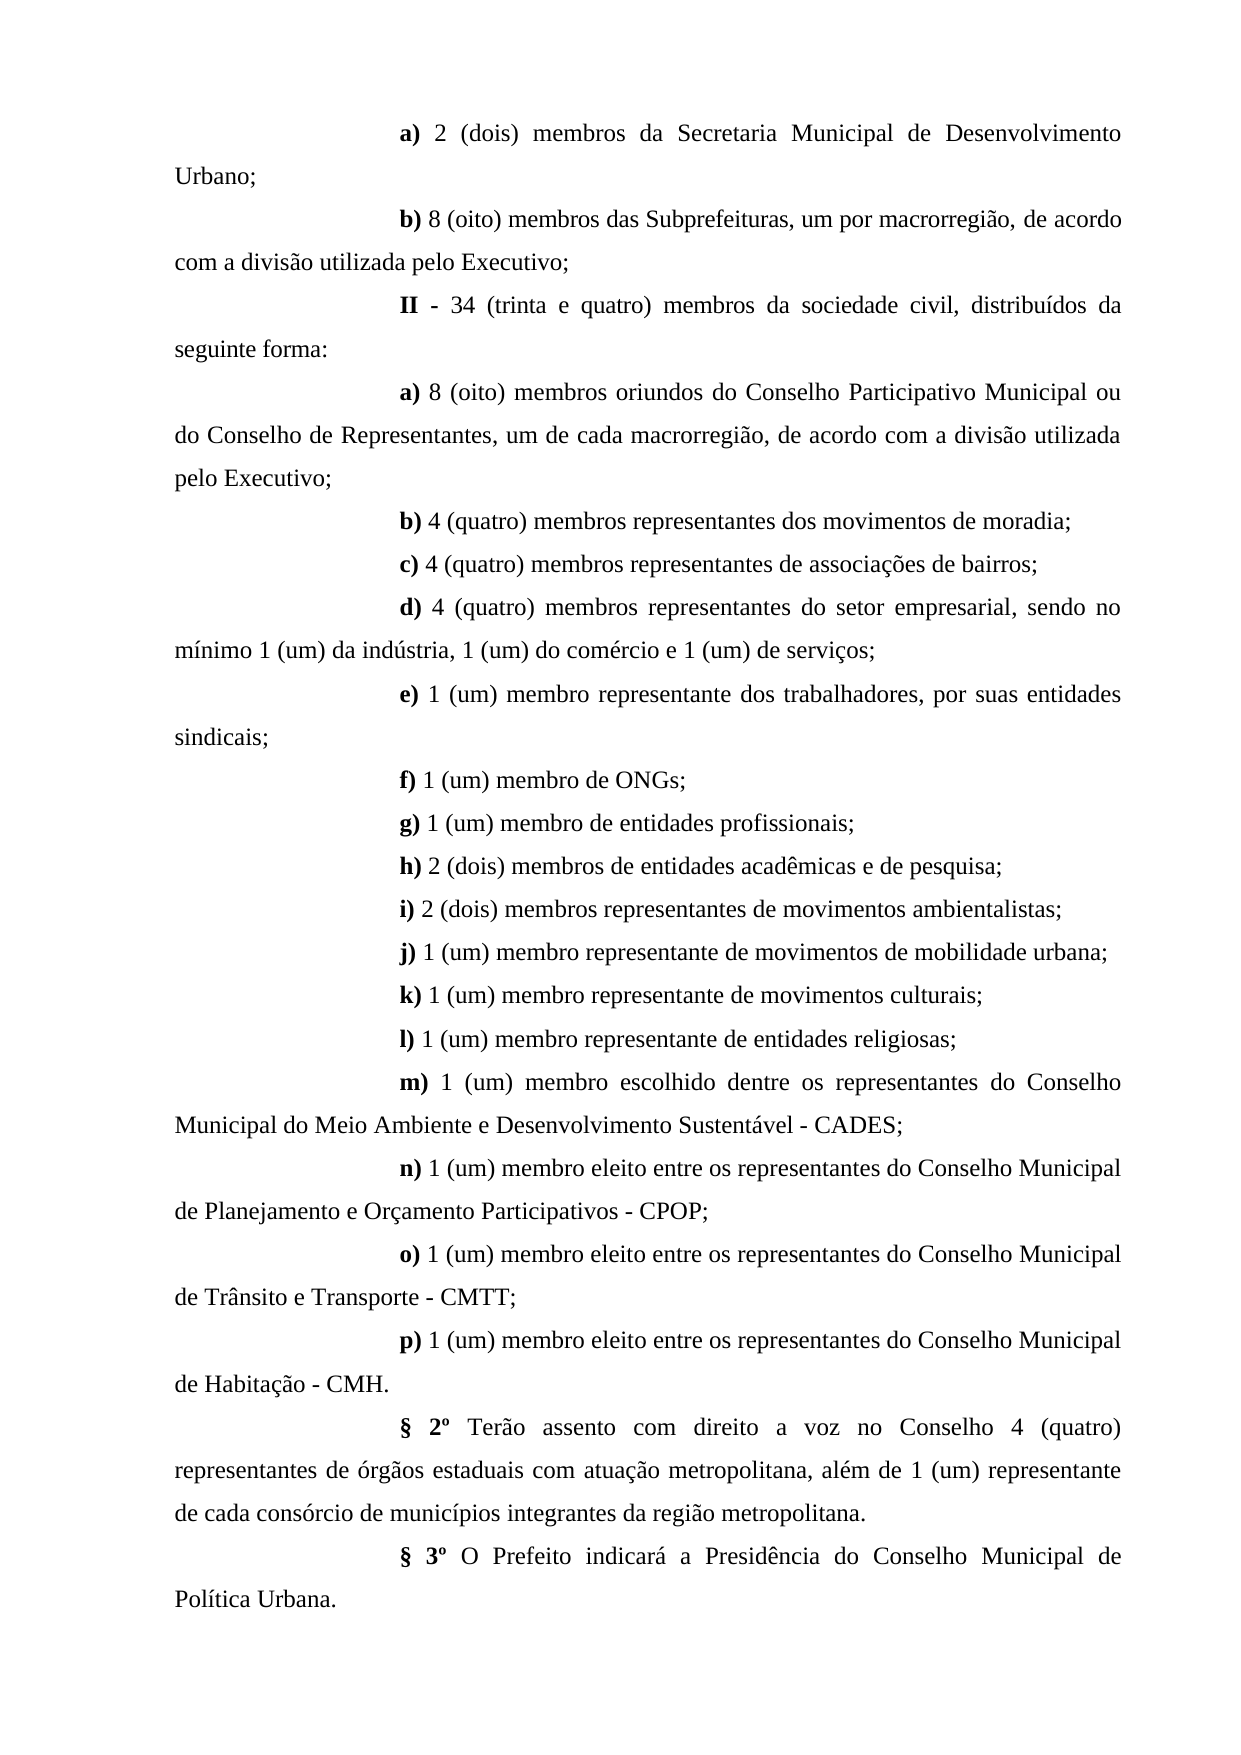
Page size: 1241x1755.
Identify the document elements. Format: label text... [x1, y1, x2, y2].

text n) 1 (um) membro eleito entre os representantes do Conselho Municipal de Planejamento e Orçamento Participativos - CPOP; [174, 1153, 1122, 1225]
text b) 8 (oito) membros das Subprefeituras, um por macrorregião, de acordo com a divisão utilizada pelo Executivo; [174, 204, 1122, 276]
text g) 1 (um) membro de entidades profissionais; [174, 808, 1122, 837]
text II - 34 (trinta e quatro) membros da sociedade civil, distribuídos da seguinte forma: [174, 291, 1122, 362]
text o) 1 (um) membro eleito entre os representantes do Conselho Municipal de Trânsito e Transporte - CMTT; [174, 1239, 1122, 1311]
text § 2º Terão assento com direito a voz no Conselho 4 (quatro) representantes de órgãos estaduais com atuação metropolitana, além de 1 (um) representante de cada consórcio de municípios integrantes da região metropolitana. [174, 1412, 1122, 1527]
text p) 1 (um) membro eleito entre os representantes do Conselho Municipal de Habitação - CMH. [174, 1326, 1122, 1397]
text b) 4 (quatro) membros representantes dos movimentos de moradia; [174, 506, 1122, 535]
text f) 1 (um) membro de ONGs; [174, 765, 1122, 794]
text c) 4 (quatro) membros representantes de associações de bairros; [174, 549, 1122, 578]
text d) 4 (quatro) membros representantes do setor empresarial, sendo no mínimo 1 (um) da indústria, 1 (um) do comércio e 1 (um) de serviços; [174, 592, 1122, 664]
text k) 1 (um) membro representante de movimentos culturais; [174, 981, 1122, 1009]
text § 3º O Prefeito indicará a Presidência do Conselho Municipal de Política Urbana. [174, 1541, 1122, 1613]
text a) 8 (oito) membros oriundos do Conselho Participativo Municipal ou do Conselho de Representantes, um de cada macrorregião, de acordo com a divisão utilizada pelo Executivo; [174, 377, 1122, 492]
text h) 2 (dois) membros de entidades acadêmicas e de pesquisa; [174, 851, 1122, 880]
text a) 2 (dois) membros da Secretaria Municipal de Desenvolvimento Urbano; [174, 118, 1122, 190]
text l) 1 (um) membro representante de entidades religiosas; [174, 1024, 1122, 1052]
text j) 1 (um) membro representante de movimentos de mobilidade urbana; [174, 937, 1122, 966]
text e) 1 (um) membro representante dos trabalhadores, por suas entidades sindicais; [174, 679, 1122, 751]
text i) 2 (dois) membros representantes de movimentos ambientalistas; [174, 894, 1122, 923]
text m) 1 (um) membro escolhido dentre os representantes do Conselho Municipal do Meio Ambiente e Desenvolvimento Sustentável - CADES; [174, 1067, 1122, 1139]
